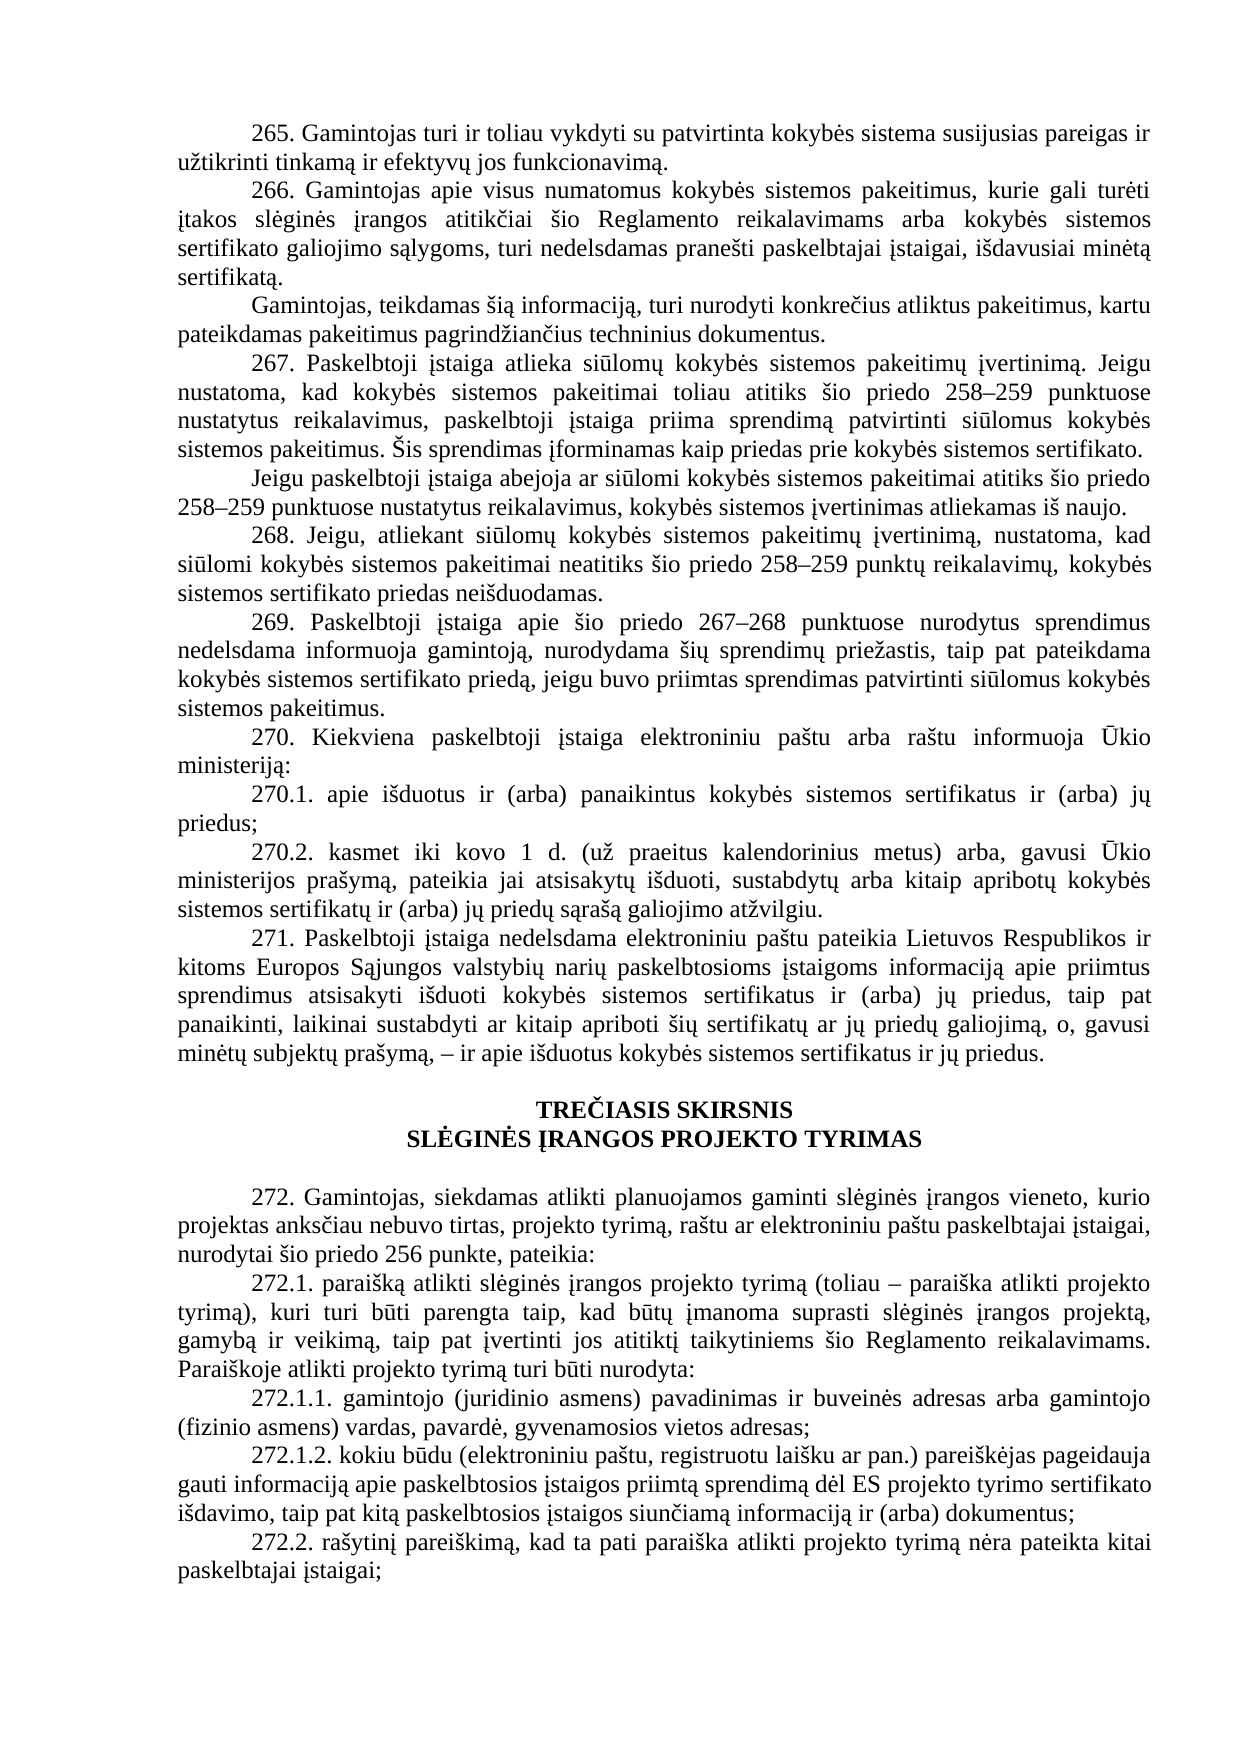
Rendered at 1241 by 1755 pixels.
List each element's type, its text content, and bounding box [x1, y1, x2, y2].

text 270.1. apie išduotus ir (arba) panaikintus kokybės sistemos sertifikatus ir (arba) jų priedus; [177, 779, 1152, 837]
text 272.2. rašytinį pareiškimą, kad ta pati paraiška atlikti projekto tyrimą nėra pateikta kitai paskelbtajai įstaigai; [177, 1527, 1152, 1584]
text 265. Gamintojas turi ir toliau vykdyti su patvirtinta kokybės sistema susijusias pareigas ir užtikrinti tinkamą ir efektyvų jos funkcionavimą. [177, 118, 1152, 176]
text Jeigu paskelbtoji įstaiga abejoja ar siūlomi kokybės sistemos pakeitimai atitiks šio priedo 258–259 punktuose nustatytus reikalavimus, kokybės sistemos įvertinimas atliekamas iš naujo. [177, 463, 1152, 521]
text 268. Jeigu, atliekant siūlomų kokybės sistemos pakeitimų įvertinimą, nustatoma, kad siūlomi kokybės sistemos pakeitimai neatitiks šio priedo 258–259 punktų reikalavimų, kokybės sistemos sertifikato priedas neišduodamas. [177, 521, 1152, 607]
text TREČIASIS SKIRSNIS [177, 1096, 1152, 1124]
text 266. Gamintojas apie visus numatomus kokybės sistemos pakeitimus, kurie gali turėti įtakos slėginės įrangos atitikčiai šio Reglamento reikalavimams arba kokybės sistemos sertifikato galiojimo sąlygoms, turi nedelsdamas pranešti paskelbtajai įstaigai, išdavusiai minėtą sertifikatą. [177, 176, 1152, 291]
text 272.1.1. gamintojo (juridinio asmens) pavadinimas ir buveinės adresas arba gamintojo (fizinio asmens) vardas, pavardė, gyvenamosios vietos adresas; [177, 1383, 1152, 1441]
text Gamintojas, teikdamas šią informaciją, turi nurodyti konkrečius atliktus pakeitimus, kartu pateikdamas pakeitimus pagrindžiančius techninius dokumentus. [177, 291, 1152, 348]
text 272.1.2. kokiu būdu (elektroniniu paštu, registruotu laišku ar pan.) pareiškėjas pageidauja gauti informaciją apie paskelbtosios įstaigos priimtą sprendimą dėl ES projekto tyrimo sertifikato išdavimo, taip pat kitą paskelbtosios įstaigos siunčiamą informaciją ir (arba) dokumentus; [177, 1441, 1152, 1527]
text 269. Paskelbtoji įstaiga apie šio priedo 267–268 punktuose nurodytus sprendimus nedelsdama informuoja gamintoją, nurodydama šių sprendimų priežastis, taip pat pateikdama kokybės sistemos sertifikato priedą, jeigu buvo priimtas sprendimas patvirtinti siūlomus kokybės sistemos pakeitimus. [177, 607, 1152, 722]
text 270. Kiekviena paskelbtoji įstaiga elektroniniu paštu arba raštu informuoja Ūkio ministeriją: [177, 722, 1152, 779]
text 270.2. kasmet iki kovo 1 d. (už praeitus kalendorinius metus) arba, gavusi Ūkio ministerijos prašymą, pateikia jai atsisakytų išduoti, sustabdytų arba kitaip apribotų kokybės sistemos sertifikatų ir (arba) jų priedų sąrašą galiojimo atžvilgiu. [177, 837, 1152, 923]
text 272.1. paraišką atlikti slėginės įrangos projekto tyrimą (toliau – paraiška atlikti projekto tyrimą), kuri turi būti parengta taip, kad būtų įmanoma suprasti slėginės įrangos projektą, gamybą ir veikimą, taip pat įvertinti jos atitiktį taikytiniems šio Reglamento reikalavimams. Paraiškoje atlikti projekto tyrimą turi būti nurodyta: [177, 1268, 1152, 1383]
text 271. Paskelbtoji įstaiga nedelsdama elektroniniu paštu pateikia Lietuvos Respublikos ir kitoms Europos Sąjungos valstybių narių paskelbtosioms įstaigoms informaciją apie priimtus sprendimus atsisakyti išduoti kokybės sistemos sertifikatus ir (arba) jų priedus, taip pat panaikinti, laikinai sustabdyti ar kitaip apriboti šių sertifikatų ar jų priedų galiojimą, o, gavusi minėtų subjektų prašymą, – ir apie išduotus kokybės sistemos sertifikatus ir jų priedus. [177, 923, 1152, 1067]
text 272. Gamintojas, siekdamas atlikti planuojamos gaminti slėginės įrangos vieneto, kurio projektas anksčiau nebuvo tirtas, projekto tyrimą, raštu ar elektroniniu paštu paskelbtajai įstaigai, nurodytai šio priedo 256 punkte, pateikia: [177, 1182, 1152, 1268]
text SLĖGINĖS ĮRANGOS PROJEKTO TYRIMAS [177, 1124, 1152, 1153]
text 267. Paskelbtoji įstaiga atlieka siūlomų kokybės sistemos pakeitimų įvertinimą. Jeigu nustatoma, kad kokybės sistemos pakeitimai toliau atitiks šio priedo 258–259 punktuose nustatytus reikalavimus, paskelbtoji įstaiga priima sprendimą patvirtinti siūlomus kokybės sistemos pakeitimus. Šis sprendimas įforminamas kaip priedas prie kokybės sistemos sertifikato. [177, 348, 1152, 463]
